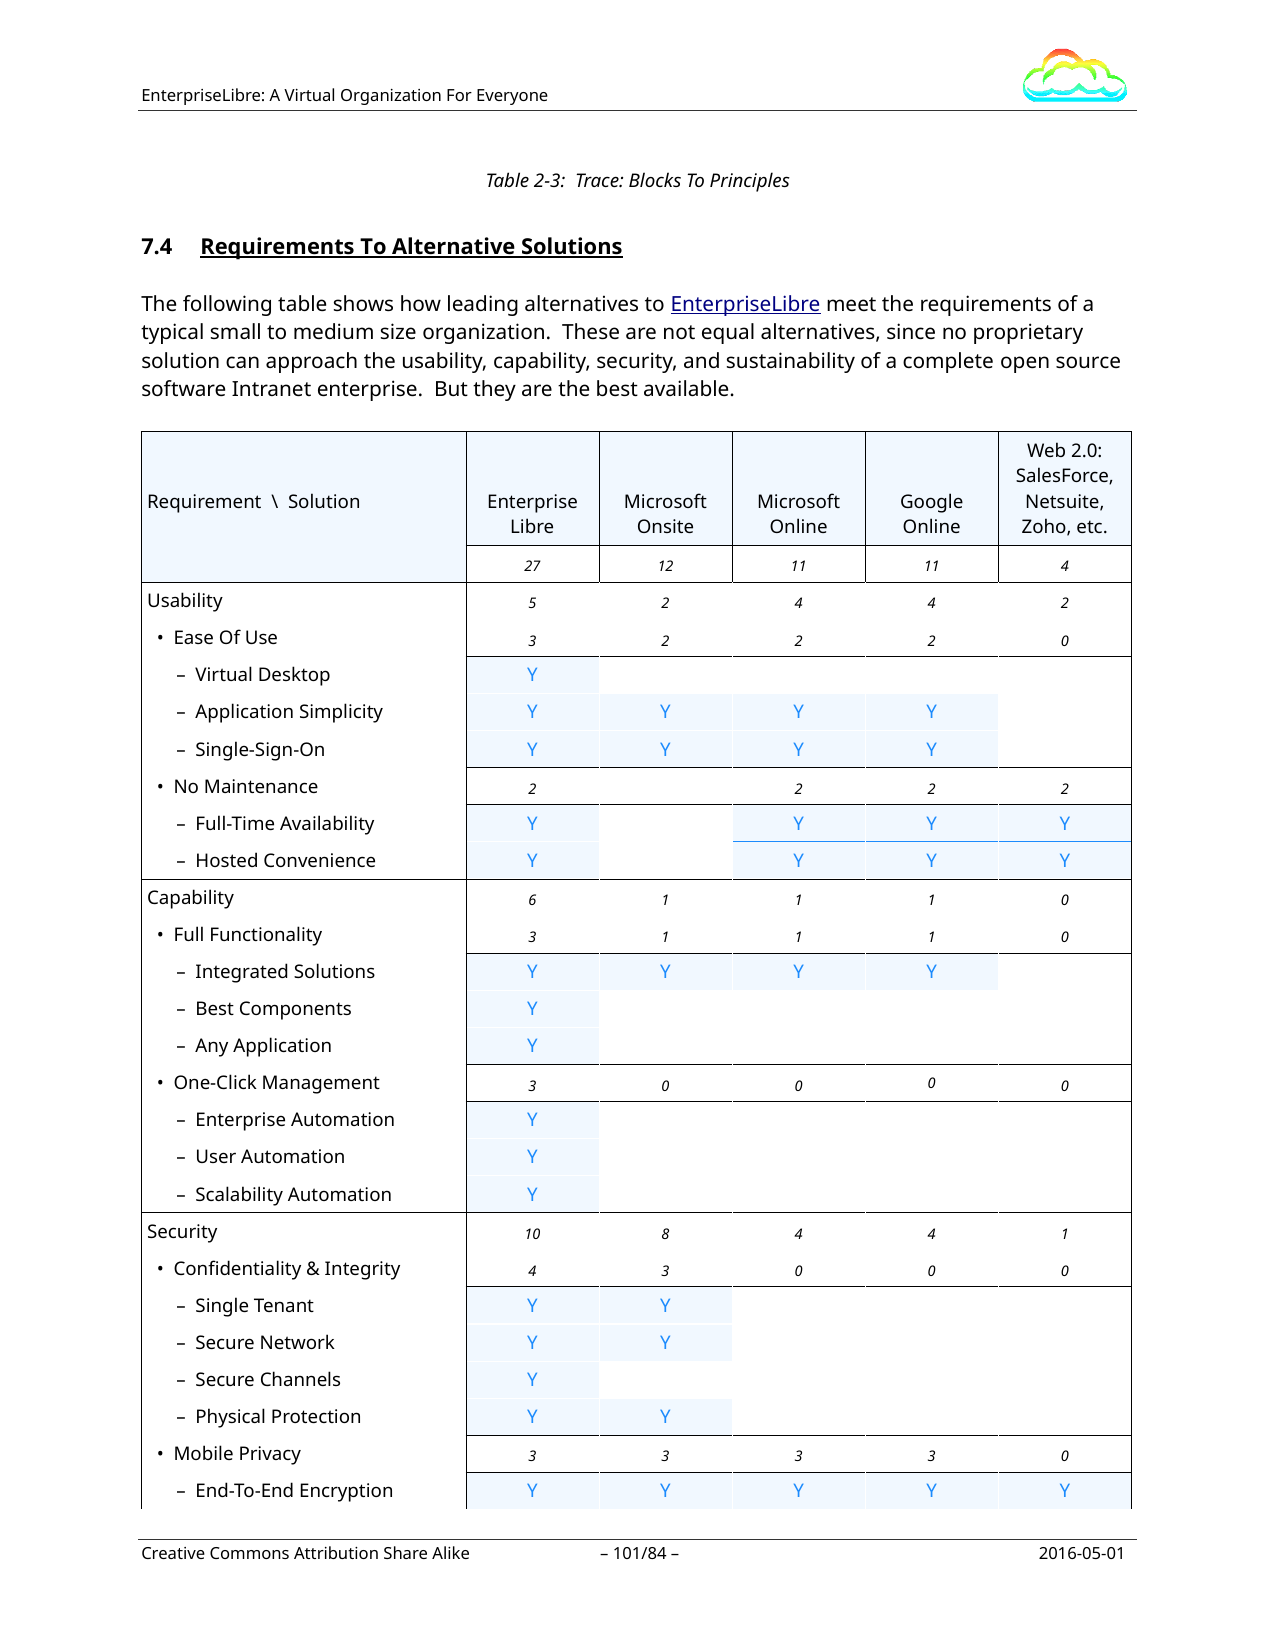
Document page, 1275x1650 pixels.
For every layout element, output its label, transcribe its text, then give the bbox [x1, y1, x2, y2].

table_cell 6 [467, 880, 599, 916]
table_cell [733, 1399, 865, 1435]
table_cell – Best Components [142, 991, 466, 1027]
table_cell [999, 1325, 1131, 1361]
table_cell • Mobile Privacy [142, 1436, 466, 1472]
table_cell [999, 1287, 1131, 1323]
table_cell 0 [999, 1065, 1131, 1101]
table_cell 3 [467, 1065, 599, 1101]
table_cell Y [600, 1399, 732, 1435]
table_cell 0 [999, 620, 1131, 656]
table_cell [600, 1176, 732, 1212]
table_cell • One-Click Management [142, 1065, 466, 1101]
table_cell [866, 1176, 998, 1212]
table_cell 0 [999, 880, 1131, 916]
table_cell [866, 1325, 998, 1361]
table_cell [733, 1362, 865, 1398]
table_cell 2 [467, 768, 599, 804]
table_cell Y [999, 1473, 1131, 1509]
table_cell Y [999, 805, 1131, 841]
table_header Enterprise Libre [467, 432, 599, 545]
table_cell Y [600, 731, 732, 767]
table_cell – Application Simplicity [142, 694, 466, 730]
table_cell • Ease Of Use [142, 620, 466, 656]
table_cell 5 [467, 583, 599, 619]
table_cell [999, 694, 1131, 730]
text Table 2-3: Trace: Blocks To Principles [141, 168, 1134, 193]
table_cell Y [866, 694, 998, 730]
text The following table shows how leading alternatives to EnterpriseLibre meet the requirements of a typical small to medium size organization. These are not equal alternatives, since no proprietary solution can approach the usability, capability, security, and sustainability of a complete open source software Intranet enterprise. But they are the best available. [141, 289, 1134, 403]
table_cell [733, 1287, 865, 1323]
table_cell Y [600, 1287, 732, 1323]
table_cell [600, 1362, 732, 1398]
table_cell 1 [733, 880, 865, 916]
table_cell Y [866, 731, 998, 767]
table_cell – End-To-End Encryption [142, 1473, 466, 1509]
table_cell 12 [600, 546, 732, 582]
table_cell 0 [866, 1250, 998, 1286]
table_cell • Confidentiality & Integrity [142, 1250, 466, 1286]
table_cell 1 [866, 917, 998, 953]
table_cell 3 [733, 1436, 865, 1472]
table_cell – Integrated Solutions [142, 954, 466, 990]
table_cell Y [467, 1139, 599, 1175]
table_cell [999, 991, 1131, 1027]
picture [1022, 47, 1128, 102]
table_cell Y [866, 842, 998, 878]
table_cell 2 [733, 620, 865, 656]
table_cell 3 [467, 620, 599, 656]
table_cell 1 [866, 880, 998, 916]
table_cell 2 [600, 583, 732, 619]
table_cell Y [467, 842, 599, 878]
table_cell Y [600, 1473, 732, 1509]
table_cell 2 [866, 768, 998, 804]
table_cell Y [600, 954, 732, 990]
table_cell [999, 731, 1131, 767]
table_cell Y [467, 1399, 599, 1435]
table_cell [999, 1139, 1131, 1175]
table_cell Usability [142, 583, 466, 619]
table_cell Y [733, 842, 865, 878]
table_cell 8 [600, 1213, 732, 1249]
table_cell – Scalability Automation [142, 1176, 466, 1212]
table_cell [600, 657, 732, 693]
table_cell Y [467, 1028, 599, 1064]
table_cell Y [999, 842, 1131, 878]
table_cell [999, 954, 1131, 990]
table_cell 2 [999, 583, 1131, 619]
table_cell – User Automation [142, 1139, 466, 1175]
table_cell 3 [467, 1436, 599, 1472]
table_cell 0 [999, 1250, 1131, 1286]
table_cell 2 [733, 768, 865, 804]
table_cell 4 [733, 583, 865, 619]
table_cell Security [142, 1213, 466, 1249]
table_header Web 2.0: SalesForce, Netsuite, Zoho, etc. [999, 432, 1131, 545]
table_cell – Hosted Convenience [142, 842, 466, 878]
table_cell [600, 768, 732, 804]
table_cell 2 [600, 620, 732, 656]
table_cell 1 [600, 880, 732, 916]
table_cell 2 [999, 768, 1131, 804]
table_cell 1 [999, 1213, 1131, 1249]
table_cell Y [600, 1325, 732, 1361]
table_cell – Full-Time Availability [142, 805, 466, 841]
table_cell – Single Tenant [142, 1287, 466, 1323]
table_cell 4 [866, 1213, 998, 1249]
table_header Microsoft Onsite [600, 432, 732, 545]
table_cell [866, 1362, 998, 1398]
table_cell [733, 657, 865, 693]
table_cell 3 [600, 1436, 732, 1472]
table_cell Y [467, 1176, 599, 1212]
table_cell [733, 1325, 865, 1361]
table_cell [600, 1102, 732, 1138]
table_cell [999, 657, 1131, 693]
table_cell [999, 1362, 1131, 1398]
table_cell [866, 1287, 998, 1323]
table_cell – Any Application [142, 1028, 466, 1064]
table_cell Y [866, 954, 998, 990]
table_cell [999, 1399, 1131, 1435]
table_cell [733, 1102, 865, 1138]
table_cell Y [467, 731, 599, 767]
subtitle Requirements To Alternative Solutions [141, 231, 1134, 260]
table_cell Y [467, 805, 599, 841]
table_cell Capability [142, 880, 466, 916]
table_cell – Secure Network [142, 1325, 466, 1361]
table_cell 0 [866, 1065, 998, 1101]
table_cell – Virtual Desktop [142, 657, 466, 693]
table_cell [866, 991, 998, 1027]
table_cell 0 [733, 1250, 865, 1286]
table_cell • No Maintenance [142, 768, 466, 804]
table_cell [866, 657, 998, 693]
table_cell Y [733, 805, 865, 841]
table_cell – Single-Sign-On [142, 731, 466, 767]
table_cell [142, 546, 466, 582]
table_cell 11 [733, 546, 865, 582]
table_cell – Physical Protection [142, 1399, 466, 1435]
table_cell 27 [467, 546, 599, 582]
table_cell [866, 1139, 998, 1175]
table_cell [600, 1139, 732, 1175]
table_cell [999, 1102, 1131, 1138]
table_cell Y [467, 991, 599, 1027]
table_cell Y [467, 1102, 599, 1138]
table_cell 0 [999, 1436, 1131, 1472]
table_cell 0 [600, 1065, 732, 1101]
table_cell [600, 842, 732, 878]
table_header Google Online [866, 432, 998, 545]
table_cell [733, 1028, 865, 1064]
table_cell [600, 1028, 732, 1064]
table_cell 4 [999, 546, 1131, 582]
table_cell [600, 991, 732, 1027]
table_cell [866, 1399, 998, 1435]
table_cell Y [467, 694, 599, 730]
table_cell [733, 991, 865, 1027]
table_cell • Full Functionality [142, 917, 466, 953]
table_cell [733, 1139, 865, 1175]
table_cell [999, 1176, 1131, 1212]
table_cell Y [467, 1325, 599, 1361]
table_cell 3 [866, 1436, 998, 1472]
table_cell [866, 1102, 998, 1138]
table_cell 0 [733, 1065, 865, 1101]
table_cell [600, 805, 732, 841]
table_cell Y [733, 954, 865, 990]
table_cell – Enterprise Automation [142, 1102, 466, 1138]
table_cell 1 [733, 917, 865, 953]
table_cell – Secure Channels [142, 1362, 466, 1398]
table_cell Y [866, 1473, 998, 1509]
table_cell Y [467, 954, 599, 990]
table_cell [999, 1028, 1131, 1064]
table_cell 11 [866, 546, 998, 582]
table_cell 3 [600, 1250, 732, 1286]
table_cell Y [467, 657, 599, 693]
table_header Requirement \ Solution [142, 432, 466, 545]
table_cell 10 [467, 1213, 599, 1249]
table_cell Y [866, 805, 998, 841]
table_cell Y [733, 731, 865, 767]
table_cell 1 [600, 917, 732, 953]
table_cell Y [467, 1362, 599, 1398]
table_cell Y [600, 694, 732, 730]
table_cell Y [733, 694, 865, 730]
table_cell 4 [866, 583, 998, 619]
table_cell [866, 1028, 998, 1064]
table_cell Y [733, 1473, 865, 1509]
table_cell [733, 1176, 865, 1212]
table_cell Y [467, 1473, 599, 1509]
table_cell 0 [999, 917, 1131, 953]
table_cell 4 [733, 1213, 865, 1249]
table_cell 2 [866, 620, 998, 656]
table_header Microsoft Online [733, 432, 865, 545]
table_cell 3 [467, 917, 599, 953]
table_cell Y [467, 1287, 599, 1323]
table_cell 4 [467, 1250, 599, 1286]
